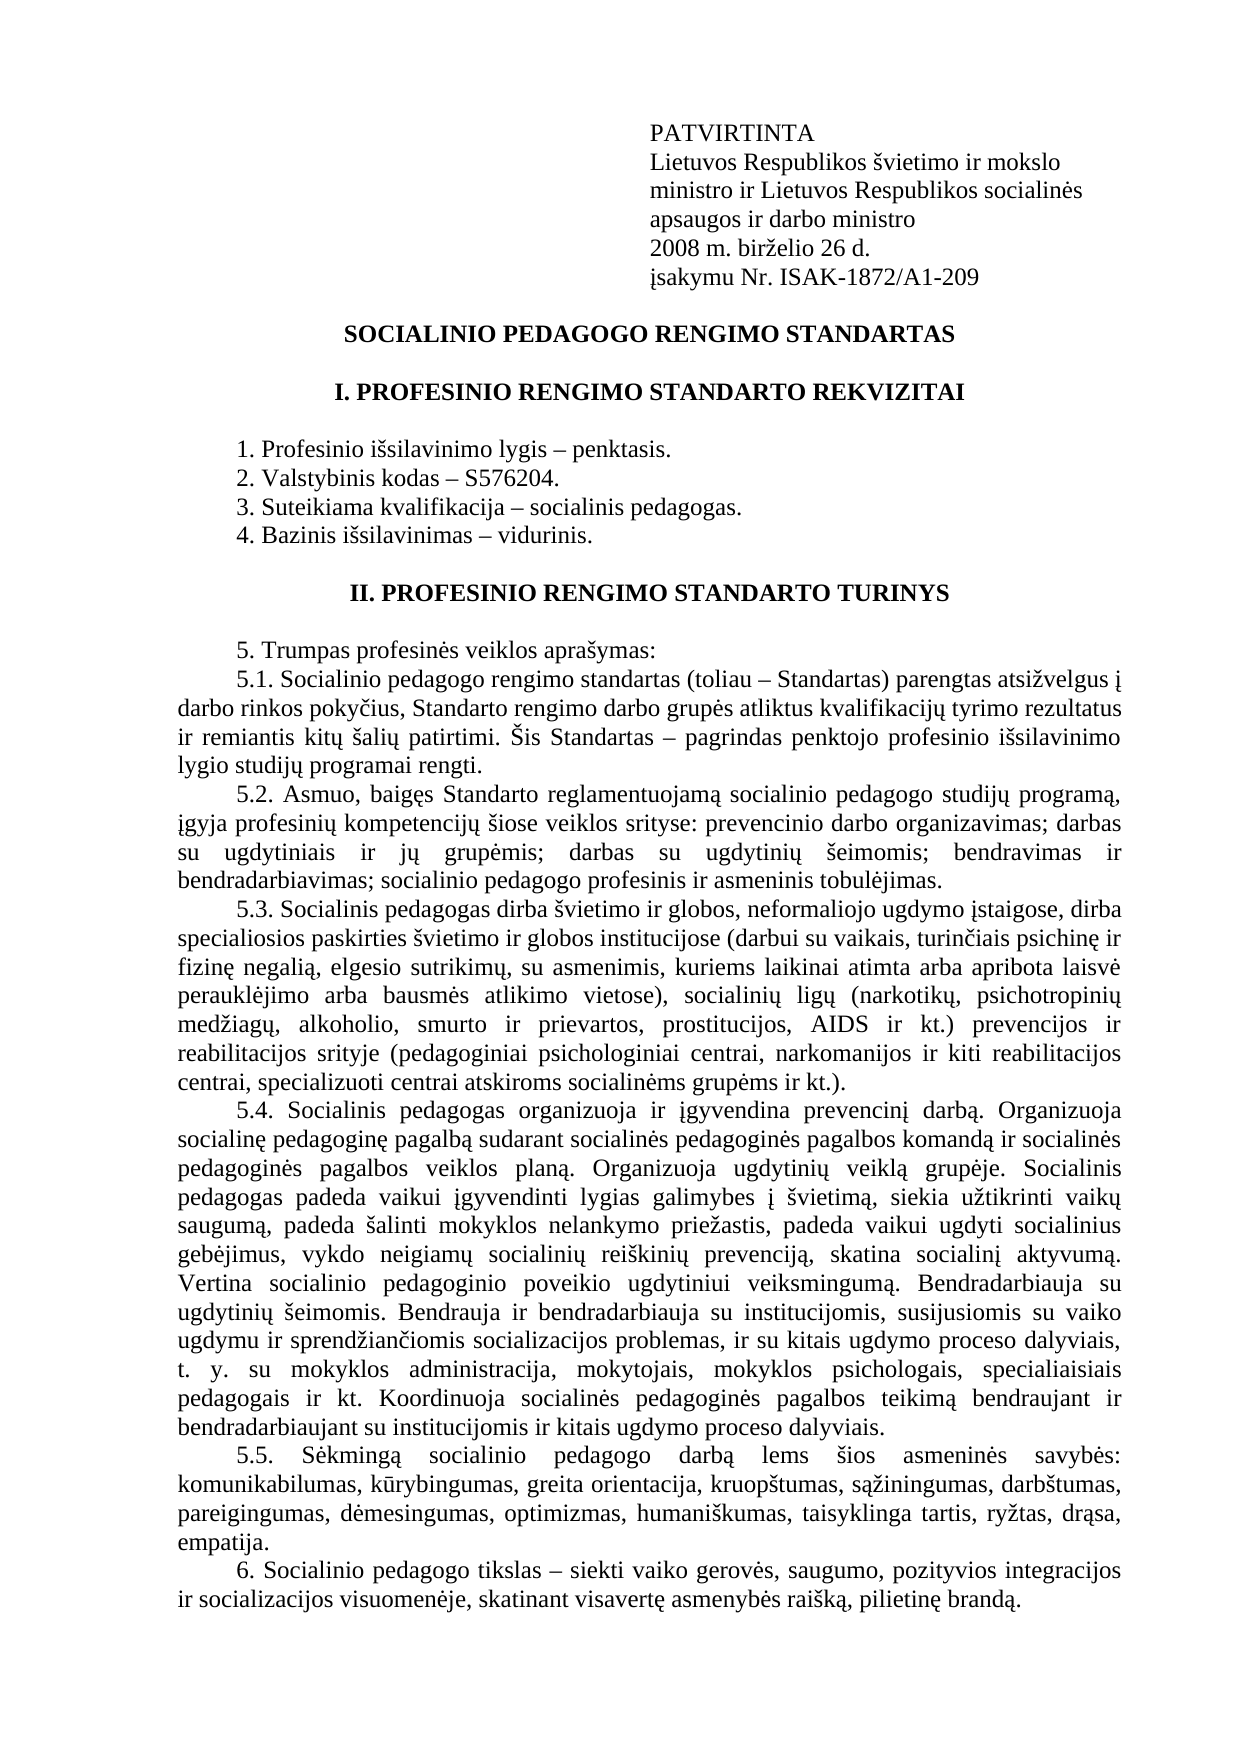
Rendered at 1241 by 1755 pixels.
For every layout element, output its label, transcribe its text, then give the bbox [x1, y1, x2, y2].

text Lietuvos Respublikos švietimo ir mokslo [649, 147, 1122, 176]
text 5. Trumpas profesinės veiklos aprašymas: [177, 636, 1122, 664]
text 5.2. Asmuo, baigęs Standarto reglamentuojamą socialinio pedagogo studijų programą, įgyja profesinių kompetencijų šiose veiklos srityse: prevencinio darbo organizavimas; darbas su ugdytiniais ir jų grupėmis; darbas su ugdytinių šeimomis; bendravimas ir bendradarbiavimas; socialinio pedagogo profesinis ir asmeninis tobulėjimas. [177, 779, 1122, 894]
text 5.3. Socialinis pedagogas dirba švietimo ir globos, neformaliojo ugdymo įstaigose, dirba specialiosios paskirties švietimo ir globos institucijose (darbui su vaikais, turinčiais psichinę ir fizinę negalią, elgesio sutrikimų, su asmenimis, kuriems laikinai atimta arba apribota laisvė perauklėjimo arba bausmės atlikimo vietose), socialinių ligų (narkotikų, psichotropinių medžiagų, alkoholio, smurto ir prievartos, prostitucijos, AIDS ir kt.) prevencijos ir reabilitacijos srityje (pedagoginiai psichologiniai centrai, narkomanijos ir kiti reabilitacijos centrai, specializuoti centrai atskiroms socialinėms grupėms ir kt.). [177, 894, 1122, 1096]
text SOCIALINIO PEDAGOGO RENGIMO STANDARTAS [177, 319, 1122, 348]
text 6. Socialinio pedagogo tikslas – siekti vaiko gerovės, saugumo, pozityvios integracijos ir socializacijos visuomenėje, skatinant visavertę asmenybės raišką, pilietinę brandą. [177, 1556, 1122, 1613]
text apsaugos ir darbo ministro [649, 204, 1122, 233]
text 2. Valstybinis kodas – S576204. [177, 463, 1122, 492]
text 5.4. Socialinis pedagogas organizuoja ir įgyvendina prevencinį darbą. Organizuoja socialinę pedagoginę pagalbą sudarant socialinės pedagoginės pagalbos komandą ir socialinės pedagoginės pagalbos veiklos planą. Organizuoja ugdytinių veiklą grupėje. Socialinis pedagogas padeda vaikui įgyvendinti lygias galimybes į švietimą, siekia užtikrinti vaikų saugumą, padeda šalinti mokyklos nelankymo priežastis, padeda vaikui ugdyti socialinius gebėjimus, vykdo neigiamų socialinių reiškinių prevenciją, skatina socialinį aktyvumą. Vertina socialinio pedagoginio poveikio ugdytiniui veiksmingumą. Bendradarbiauja su ugdytinių šeimomis. Bendrauja ir bendradarbiauja su institucijomis, susijusiomis su vaiko ugdymu ir sprendžiančiomis socializacijos problemas, ir su kitais ugdymo proceso dalyviais, t. y. su mokyklos administracija, mokytojais, mokyklos psichologais, specialiaisiais pedagogais ir kt. Koordinuoja socialinės pedagoginės pagalbos teikimą bendraujant ir bendradarbiaujant su institucijomis ir kitais ugdymo proceso dalyviais. [177, 1096, 1122, 1441]
text 4. Bazinis išsilavinimas – vidurinis. [177, 521, 1122, 549]
text I. PROFESINIO RENGIMO STANDARTO REKVIZITAI [177, 377, 1122, 406]
text PATVIRTINTA [649, 118, 1122, 147]
text 2008 m. birželio 26 d. [649, 233, 1122, 262]
text ministro ir Lietuvos Respublikos socialinės [649, 176, 1122, 204]
text 3. Suteikiama kvalifikacija – socialinis pedagogas. [177, 492, 1122, 521]
text 5.1. Socialinio pedagogo rengimo standartas (toliau – Standartas) parengtas atsižvelgus į darbo rinkos pokyčius, Standarto rengimo darbo grupės atliktus kvalifikacijų tyrimo rezultatus ir remiantis kitų šalių patirtimi. Šis Standartas – pagrindas penktojo profesinio išsilavinimo lygio studijų programai rengti. [177, 664, 1122, 779]
text 5.5. Sėkmingą socialinio pedagogo darbą lems šios asmeninės savybės: komunikabilumas, kūrybingumas, greita orientacija, kruopštumas, sąžiningumas, darbštumas, pareigingumas, dėmesingumas, optimizmas, humaniškumas, taisyklinga tartis, ryžtas, drąsa, empatija. [177, 1441, 1122, 1556]
text įsakymu Nr. ISAK-1872/A1-209 [649, 262, 1122, 291]
text 1. Profesinio išsilavinimo lygis – penktasis. [177, 434, 1122, 463]
text II. PROFESINIO RENGIMO STANDARTO TURINYS [177, 578, 1122, 607]
